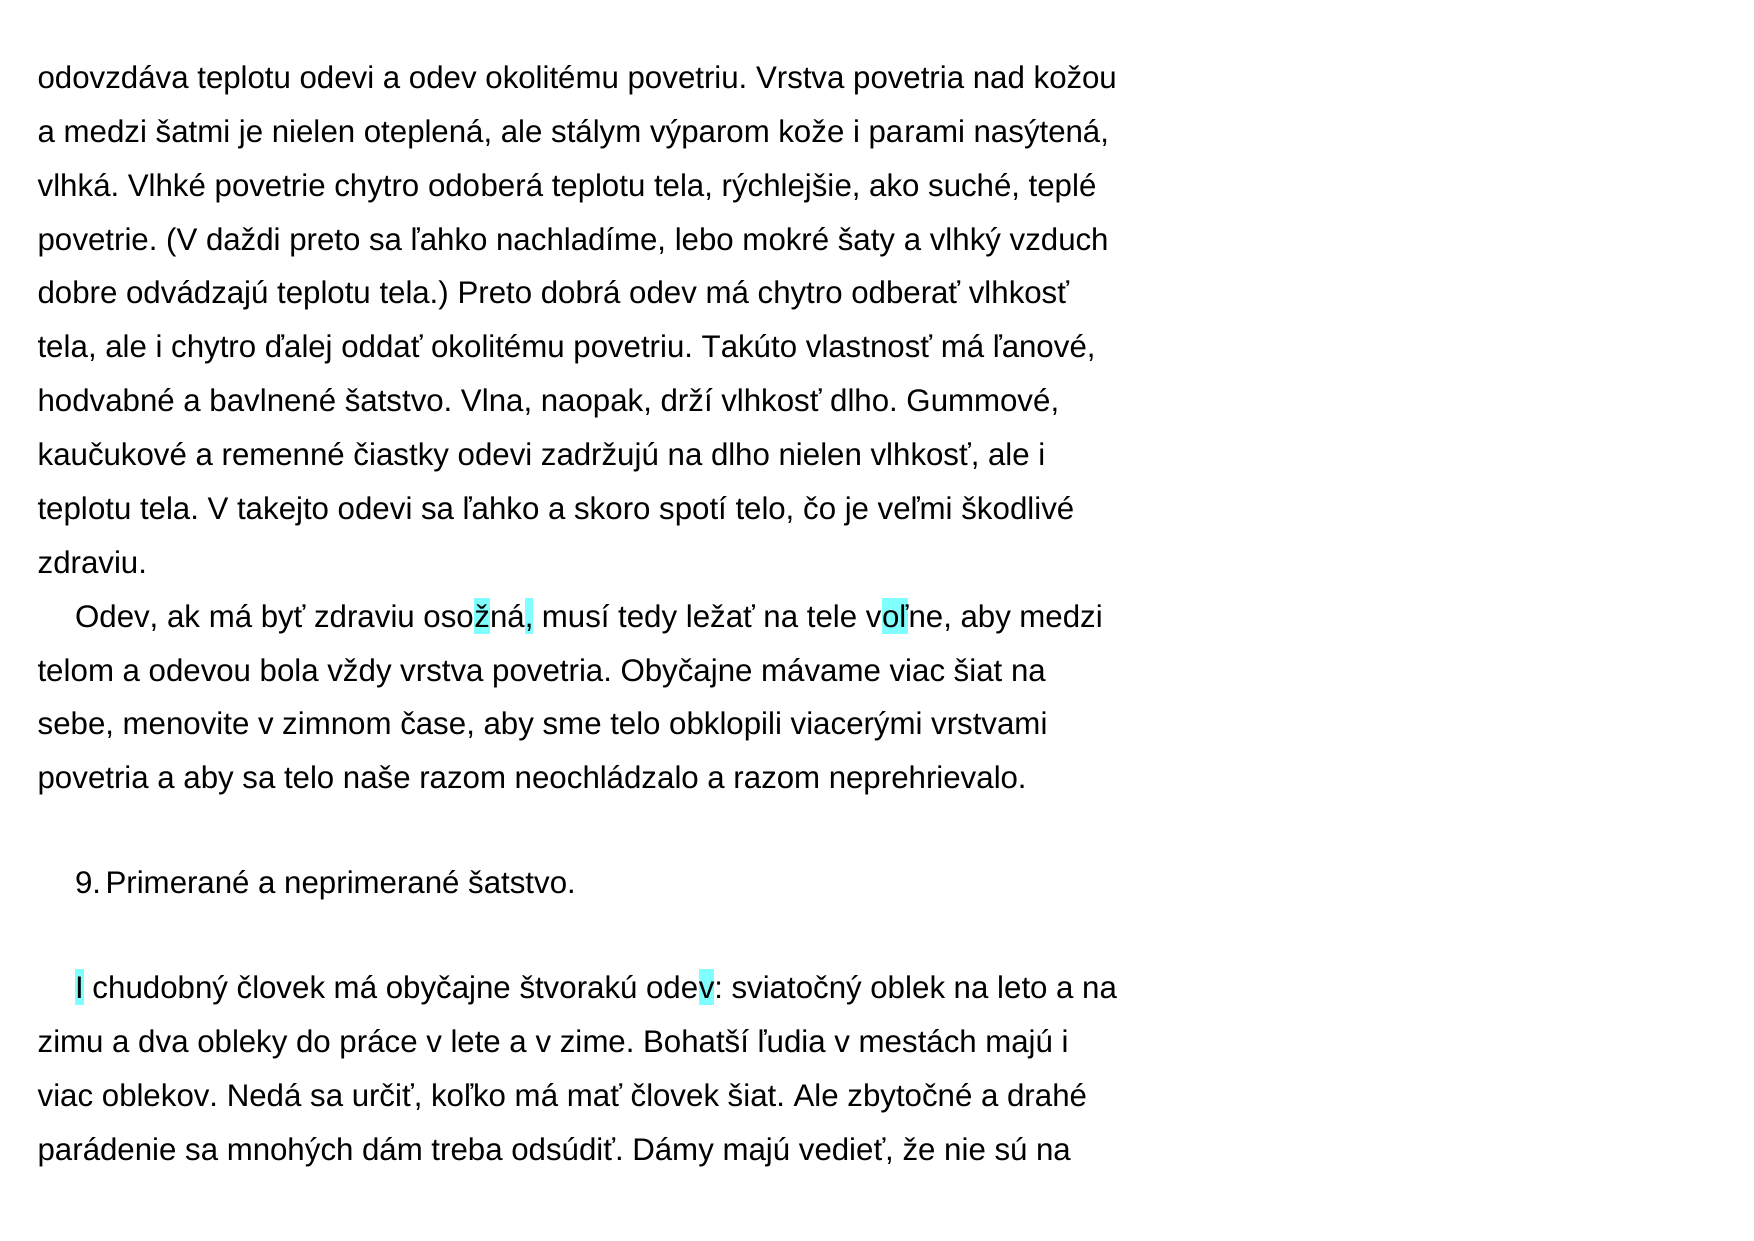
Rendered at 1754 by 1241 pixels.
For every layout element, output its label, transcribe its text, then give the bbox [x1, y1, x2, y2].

text odovzdáva teplotu odevi a odev okolitému povetriu. Vrstva povetria nad kožou a medzi šatmi je nielen oteplená, ale stálym výparom kože i pa­rami nasýtená, vlhká. Vlhké povetrie chytro odo­berá teplotu tela, rýchlejšie, ako suché, teplé po­vetrie. (V daždi preto sa ľahko nachladíme, lebo mokré šaty a vlhký vzduch dobre odvádzajú teplotu tela.) Preto dobrá odev má chytro odberať vlhkosť tela, ale i chytro ďalej oddať okolitému povetriu. Takúto vlastnosť má ľanové, hodvabné a bavlnené šatstvo. Vlna, naopak, drží vlhkosť dlho. Gummové, kaučukové a remenné čiastky odevi zadržujú na dlho nielen vlhkosť, ale i teplotu tela. V takejto odevi sa ľahko a skoro spotí telo, čo je veľmi škodlivé zdraviu. [37, 59, 1130, 580]
text 9. Primerané a neprimerané šatstvo. [37, 864, 1130, 900]
text I chudobný človek má obyčajne štvorakú odev: sviatočný oblek na leto a na zimu a dva obleky do práce v lete a v zime. Bohatší ľudia v mestách majú i viac oblekov. Nedá sa určiť, koľko má mať človek šiat. Ale zbytočné a drahé parádenie sa mnohých dám treba odsúdiť. Dámy majú vedieť, že nie sú na [37, 969, 1130, 1167]
text Odev, ak má byť zdraviu osožná, musí tedy ležať na tele voľne, aby medzi telom a odevou bola vždy vrstva povetria. Obyčajne mávame viac šiat na sebe, menovite v zimnom čase, aby sme telo obklopili viacerými vrstvami povetria a aby sa telo naše razom neochládzalo a razom neprehrievalo. [37, 598, 1130, 795]
